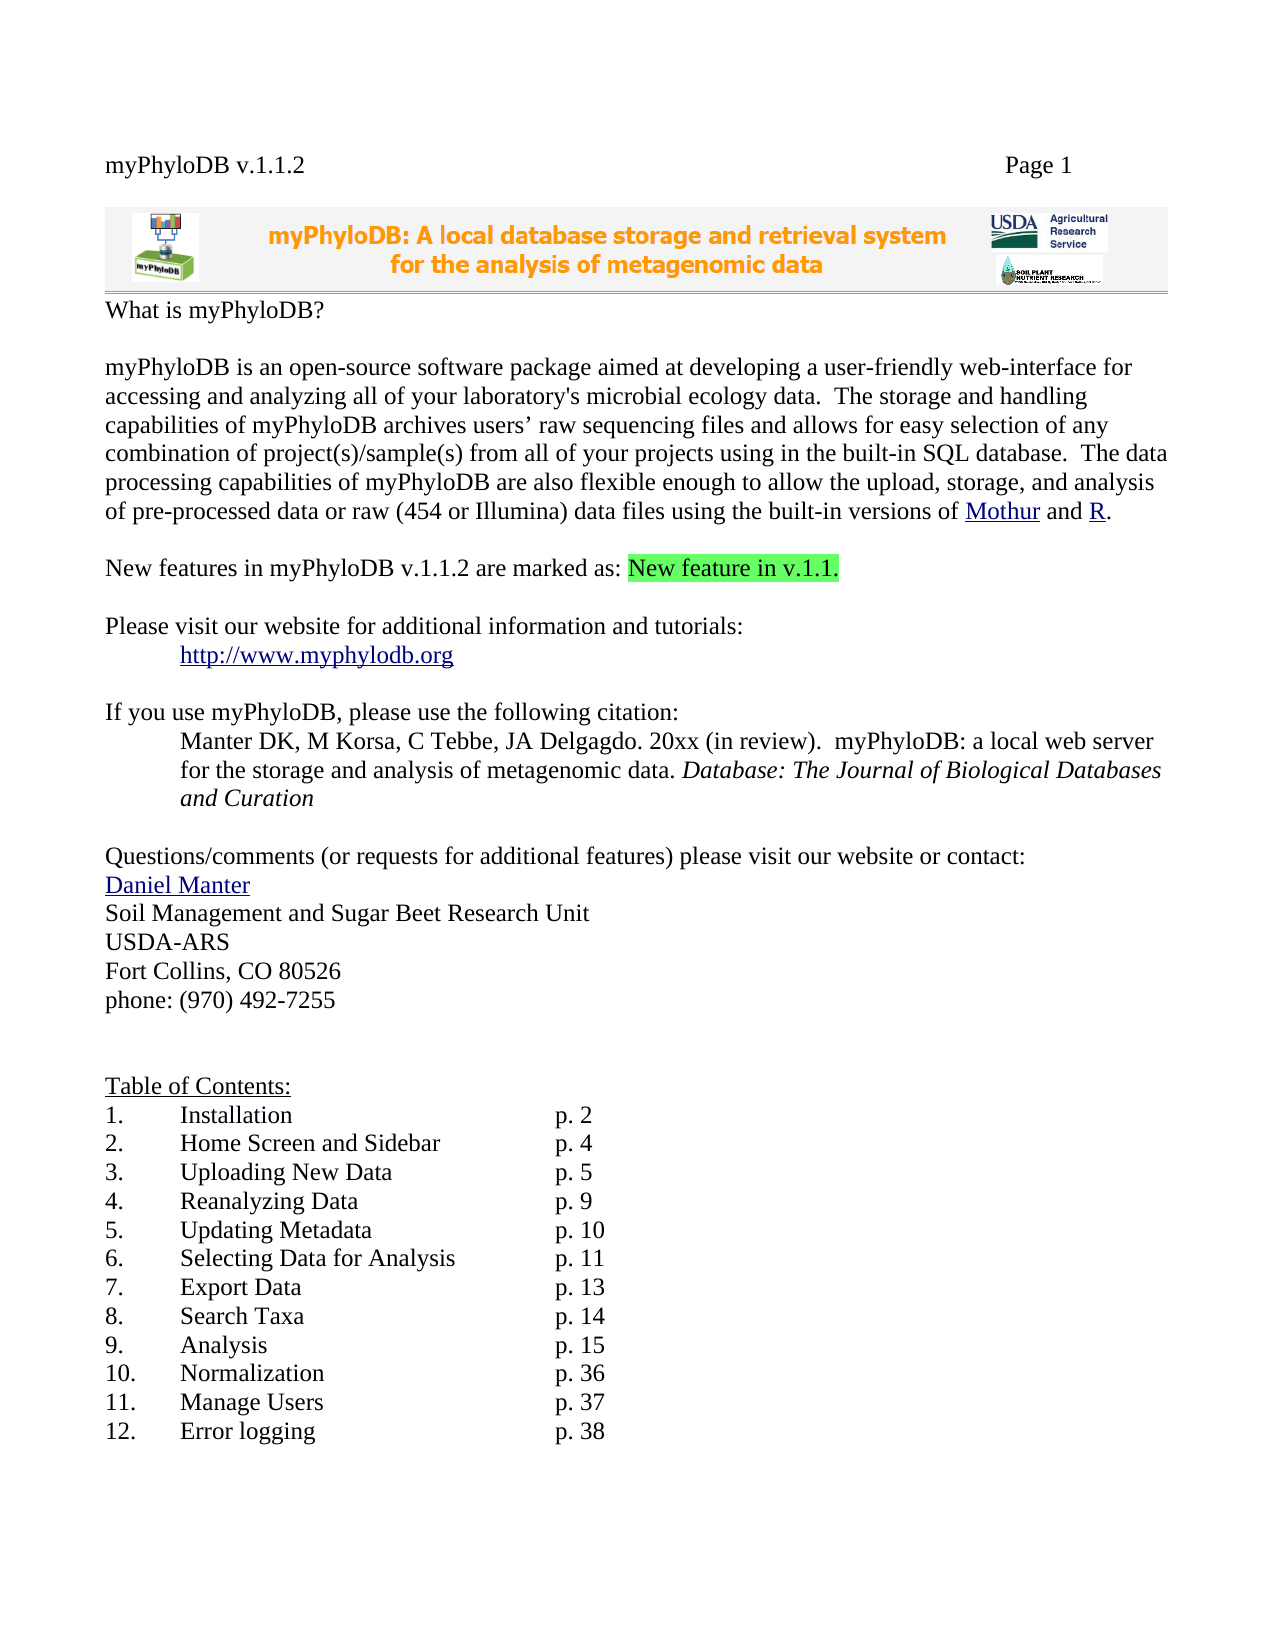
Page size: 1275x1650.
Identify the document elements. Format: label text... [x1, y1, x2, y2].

text http://www.myphylodb.org [105, 640, 1170, 668]
list Manage Users p. 37 [105, 1387, 1170, 1416]
text Daniel Manter [105, 870, 1170, 898]
text New features in myPhyloDB v.1.1.2 are marked as: New feature in v.1.1. [105, 553, 1170, 582]
picture [105, 207, 1170, 295]
text Manter DK, M Korsa, C Tebbe, JA Delgagdo. 20xx (in review). myPhyloDB: a local web server for the storage and analysis of metagenomic data. Database: The Journal of Biological Databases and Curation [105, 726, 1170, 812]
text If you use myPhyloDB, please use the following citation: [105, 697, 1170, 726]
list Uploading New Data p. 5 [105, 1157, 1170, 1186]
list Reanalyzing Data p. 9 [105, 1186, 1170, 1215]
list Normalization p. 36 [105, 1358, 1170, 1387]
list Search Taxa p. 14 [105, 1301, 1170, 1330]
list Export Data p. 13 [105, 1272, 1170, 1301]
list Selecting Data for Analysis p. 11 [105, 1243, 1170, 1272]
text USDA-ARS [105, 927, 1170, 956]
text Fort Collins, CO 80526 [105, 956, 1170, 985]
text myPhyloDB is an open-source software package aimed at developing a user-friendly web-interface for accessing and analyzing all of your laboratory's microbial ecology data. The storage and handling capabilities of myPhyloDB archives users’ raw sequencing files and allows for easy selection of any combination of project(s)/sample(s) from all of your projects using in the built-in SQL database. The data processing capabilities of myPhyloDB are also flexible enough to allow the upload, storage, and analysis of pre-processed data or raw (454 or Illumina) data files using the built-in versions of Mothur and R. [105, 352, 1170, 553]
list Installation p. 2 [105, 1100, 1170, 1128]
list Updating Metadata p. 10 [105, 1215, 1170, 1243]
list Analysis p. 15 [105, 1330, 1170, 1358]
list Home Screen and Sidebar p. 4 [105, 1128, 1170, 1157]
text What is myPhyloDB? [105, 295, 1170, 323]
text Questions/comments (or requests for additional features) please visit our website or contact: [105, 812, 1170, 870]
text Please visit our website for additional information and tutorials: [105, 611, 1170, 640]
text 12. Error logging p. 38 [105, 1416, 1170, 1445]
text Table of Contents: [105, 1071, 1170, 1100]
text Soil Management and Sugar Beet Research Unit [105, 898, 1170, 927]
text phone: (970) 492-7255 [105, 985, 1170, 1013]
